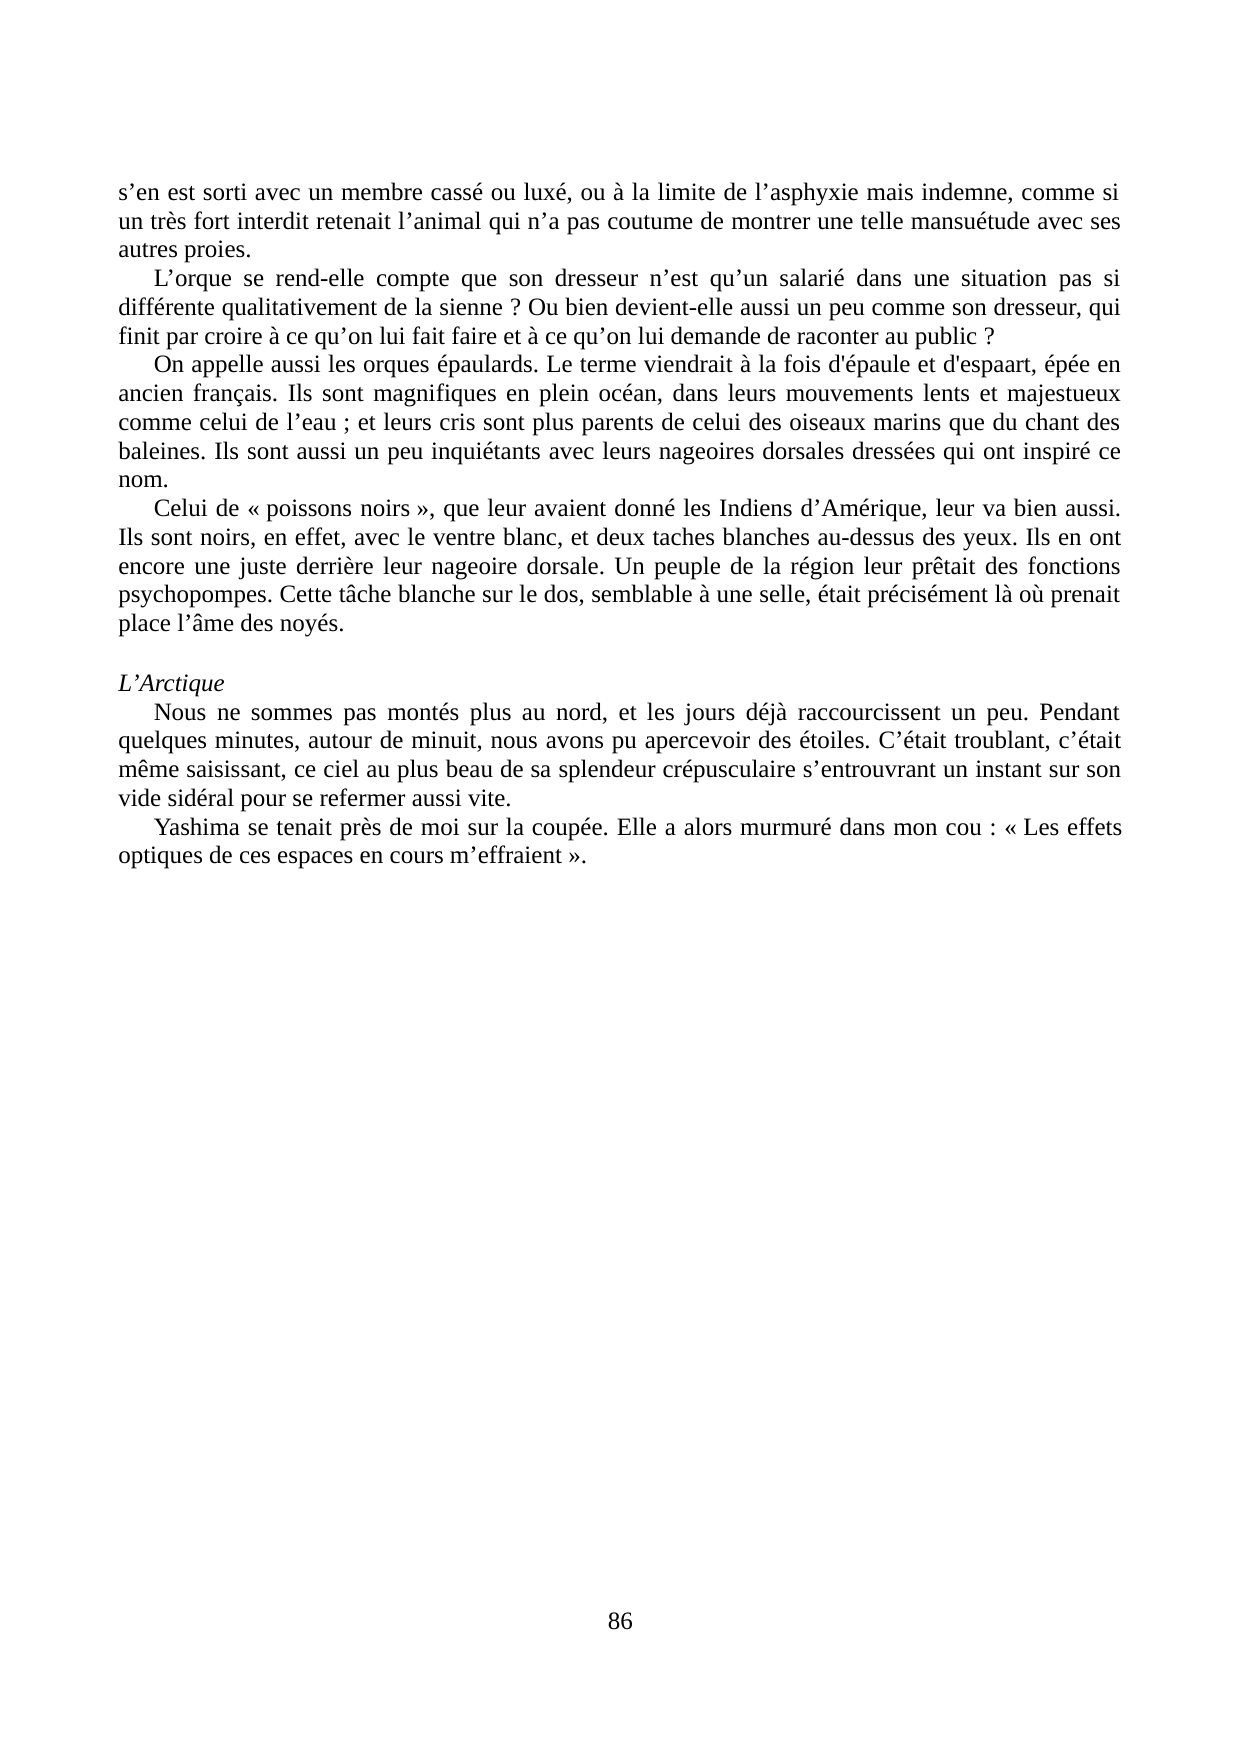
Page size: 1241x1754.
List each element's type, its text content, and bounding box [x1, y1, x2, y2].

text Celui de « poissons noirs », que leur avaient donné les Indiens d’Amérique, leur va bien aussi. Ils sont noirs, en effet, avec le ventre blanc, et deux taches blanches au-dessus des yeux. Ils en ont encore une juste derrière leur nageoire dorsale. Un peuple de la région leur prêtait des fonctions psychopompes. Cette tâche blanche sur le dos, semblable à une selle, était précisément là où prenait place l’âme des noyés. [118, 493, 1122, 637]
subtitle L’Arctique [118, 668, 1122, 697]
text s’en est sorti avec un membre cassé ou luxé, ou à la limite de l’asphyxie mais indemne, comme si un très fort interdit retenait l’animal qui n’a pas coutume de montrer une telle mansuétude avec ses autres proies. [118, 177, 1122, 263]
text Yashima se tenait près de moi sur la coupée. Elle a alors murmuré dans mon cou : « Les effets optiques de ces espaces en cours m’effraient ». [118, 812, 1122, 869]
text L’orque se rend-elle compte que son dresseur n’est qu’un salarié dans une situation pas si différente qualitativement de la sienne ? Ou bien devient-elle aussi un peu comme son dresseur, qui finit par croire à ce qu’on lui fait faire et à ce qu’on lui demande de raconter au public ? [118, 263, 1122, 349]
text Nous ne sommes pas montés plus au nord, et les jours déjà raccourcissent un peu. Pendant quelques minutes, autour de minuit, nous avons pu apercevoir des étoiles. C’était troublant, c’était même saisissant, ce ciel au plus beau de sa splendeur crépusculaire s’entrouvrant un instant sur son vide sidéral pour se refermer aussi vite. [118, 697, 1122, 812]
text On appelle aussi les orques épaulards. Le terme viendrait à la fois d'épaule et d'espaart, épée en ancien français. Ils sont magnifiques en plein océan, dans leurs mouvements lents et majestueux comme celui de l’eau ; et leurs cris sont plus parents de celui des oiseaux marins que du chant des baleines. Ils sont aussi un peu inquiétants avec leurs nageoires dorsales dressées qui ont inspiré ce nom. [118, 349, 1122, 493]
